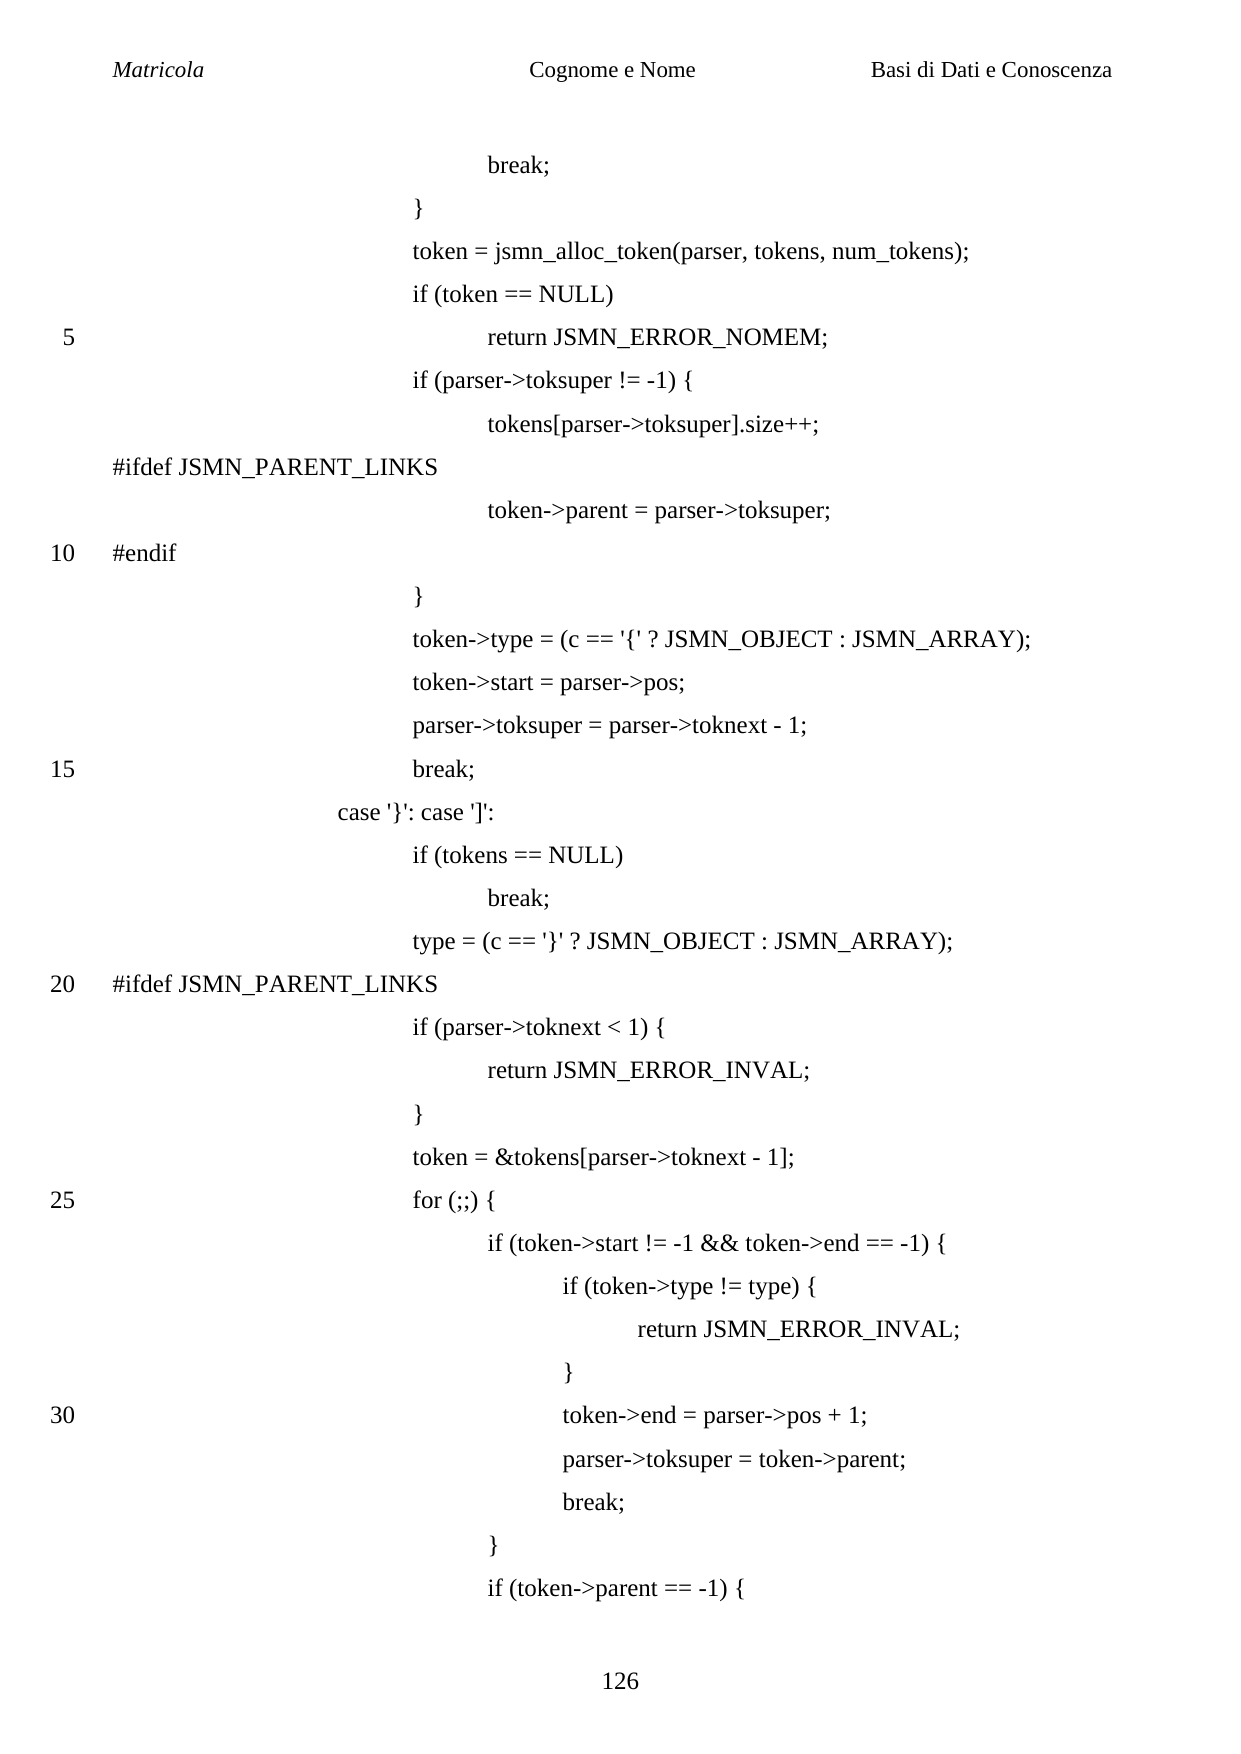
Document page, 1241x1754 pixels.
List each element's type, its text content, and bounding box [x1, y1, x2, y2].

text type = (c == '}' ? JSMN_OBJECT : JSMN_ARRAY); [112, 926, 1128, 955]
text if (parser->toknext < 1) { [112, 1012, 1128, 1041]
text #ifdef JSMN_PARENT_LINKS [112, 452, 1128, 481]
text return JSMN_ERROR_INVAL; [112, 1056, 1128, 1084]
text if (parser->toksuper != -1) { [112, 366, 1128, 394]
text #ifdef JSMN_PARENT_LINKS [112, 969, 1128, 998]
text } [112, 1099, 1128, 1127]
text case '}': case ']': [112, 797, 1128, 826]
text } [112, 193, 1128, 222]
text tokens[parser->toksuper].size++; [112, 409, 1128, 437]
text parser->toksuper = token->parent; [112, 1444, 1128, 1472]
text if (token->parent == -1) { [112, 1573, 1128, 1602]
text token->parent = parser->toksuper; [112, 495, 1128, 524]
text token->end = parser->pos + 1; [112, 1401, 1128, 1429]
text if (token == NULL) [112, 279, 1128, 308]
text if (token->start != -1 && token->end == -1) { [112, 1228, 1128, 1257]
text return JSMN_ERROR_NOMEM; [112, 322, 1128, 351]
text parser->toksuper = parser->toknext - 1; [112, 711, 1128, 739]
text token->type = (c == '{' ? JSMN_OBJECT : JSMN_ARRAY); [112, 624, 1128, 653]
text if (tokens == NULL) [112, 840, 1128, 869]
text break; [112, 150, 1128, 179]
text } [112, 581, 1128, 610]
text break; [112, 1487, 1128, 1516]
text for (;;) { [112, 1185, 1128, 1214]
text token->start = parser->pos; [112, 667, 1128, 696]
text return JSMN_ERROR_INVAL; [112, 1314, 1128, 1343]
text } [112, 1357, 1128, 1386]
text token = jsmn_alloc_token(parser, tokens, num_tokens); [112, 236, 1128, 265]
text } [112, 1530, 1128, 1559]
text break; [112, 754, 1128, 782]
text token = &tokens[parser->toknext - 1]; [112, 1142, 1128, 1171]
text if (token->type != type) { [112, 1271, 1128, 1300]
text #endif [112, 538, 1128, 567]
text break; [112, 883, 1128, 912]
